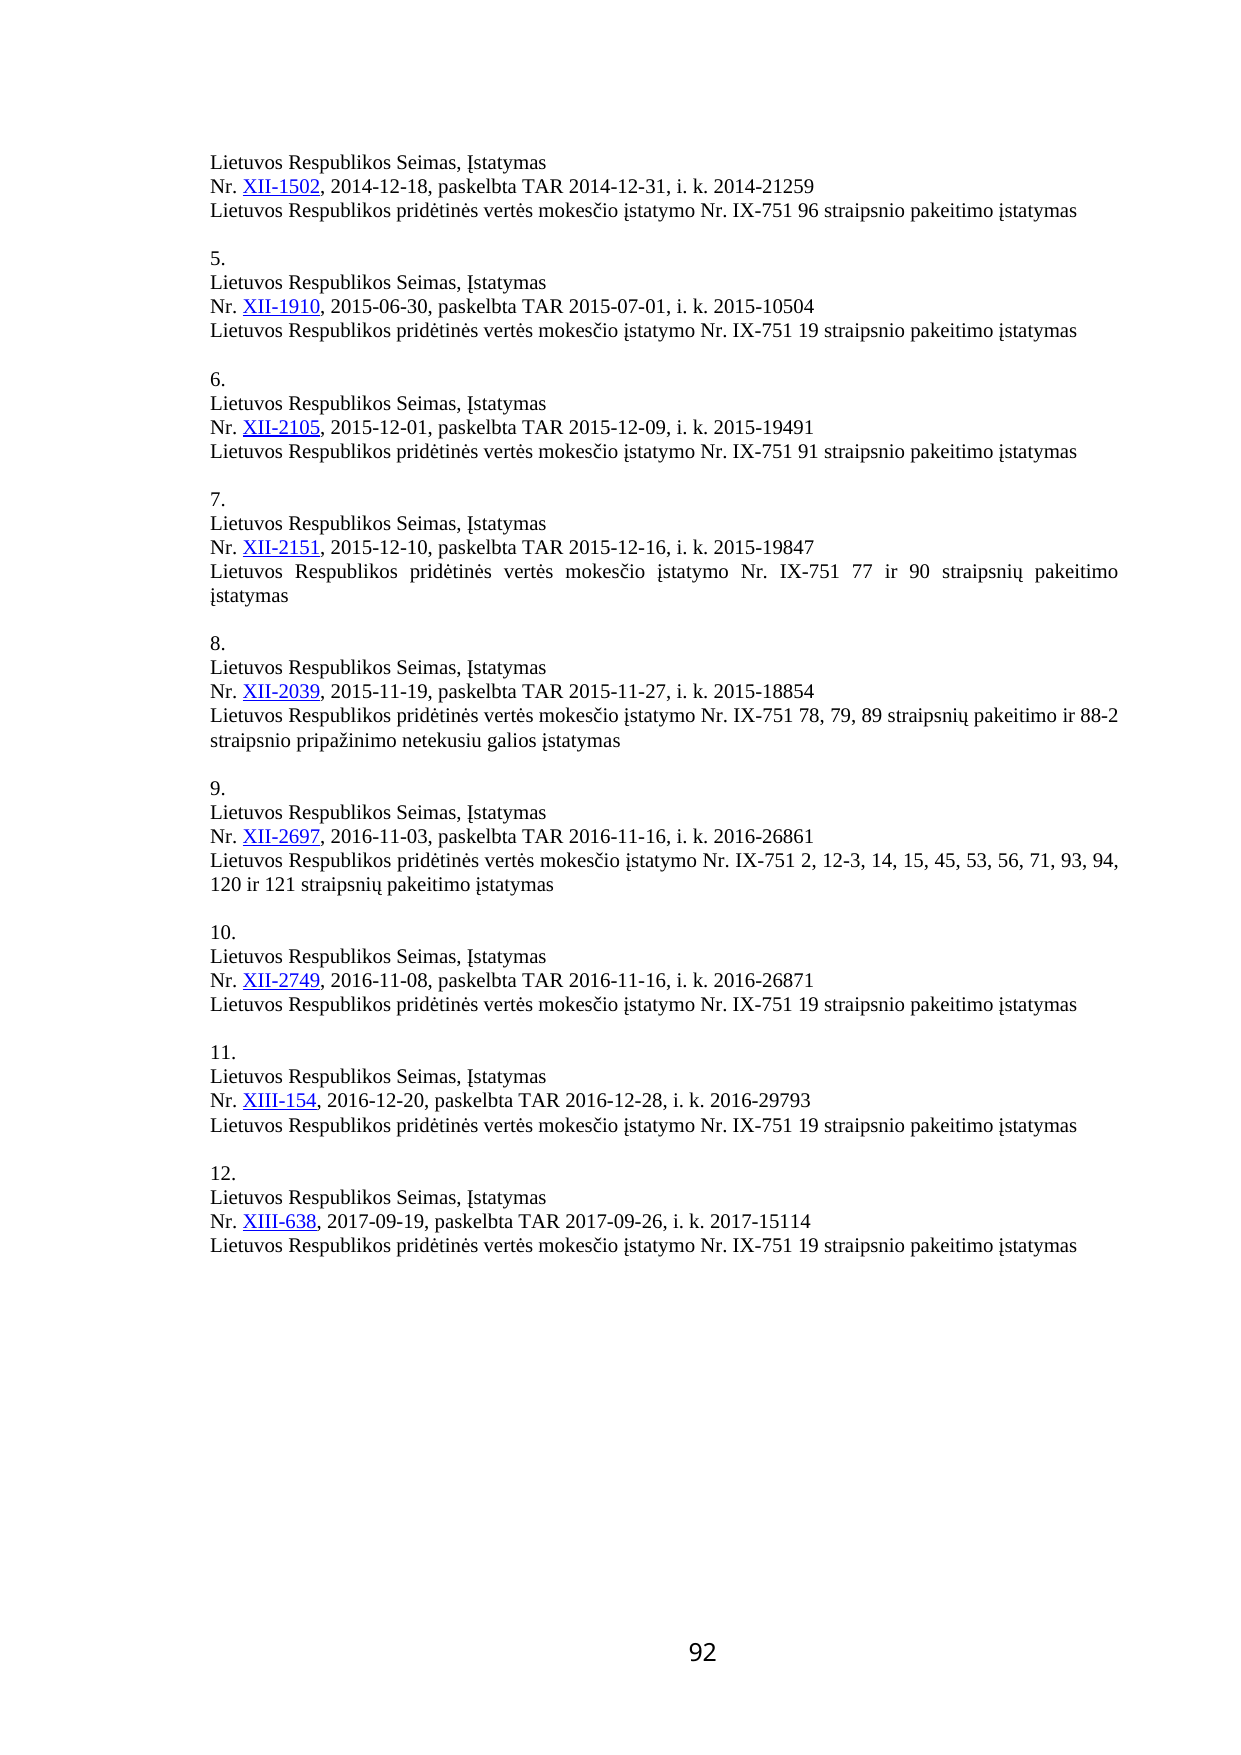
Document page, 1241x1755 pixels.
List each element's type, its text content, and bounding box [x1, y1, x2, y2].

text 11. [210, 1040, 1120, 1064]
text 5. [210, 246, 1120, 270]
text Lietuvos Respublikos pridėtinės vertės mokesčio įstatymo Nr. IX-751 91 straipsnio pakeitimo įstatymas [210, 439, 1120, 463]
text 8. [210, 631, 1120, 655]
text Lietuvos Respublikos Seimas, Įstatymas [210, 1064, 1120, 1088]
text Lietuvos Respublikos Seimas, Įstatymas [210, 150, 1120, 174]
text Nr. XII-1502, 2014-12-18, paskelbta TAR 2014-12-31, i. k. 2014-21259 [210, 174, 1120, 198]
text 12. [210, 1161, 1120, 1185]
text Lietuvos Respublikos Seimas, Įstatymas [210, 800, 1120, 824]
text Lietuvos Respublikos Seimas, Įstatymas [210, 655, 1120, 679]
text Lietuvos Respublikos pridėtinės vertės mokesčio įstatymo Nr. IX-751 19 straipsnio pakeitimo įstatymas [210, 1112, 1120, 1137]
text Nr. XII-2749, 2016-11-08, paskelbta TAR 2016-11-16, i. k. 2016-26871 [210, 968, 1120, 992]
text Nr. XIII-638, 2017-09-19, paskelbta TAR 2017-09-26, i. k. 2017-15114 [210, 1209, 1120, 1233]
text Lietuvos Respublikos pridėtinės vertės mokesčio įstatymo Nr. IX-751 78, 79, 89 straipsnių pakeitimo ir 88-2 straipsnio pripažinimo netekusiu galios įstatymas [210, 703, 1120, 752]
text Lietuvos Respublikos Seimas, Įstatymas [210, 270, 1120, 294]
text Lietuvos Respublikos Seimas, Įstatymas [210, 511, 1120, 535]
text Lietuvos Respublikos pridėtinės vertės mokesčio įstatymo Nr. IX-751 96 straipsnio pakeitimo įstatymas [210, 198, 1120, 222]
text Lietuvos Respublikos pridėtinės vertės mokesčio įstatymo Nr. IX-751 19 straipsnio pakeitimo įstatymas [210, 1233, 1120, 1257]
text 6. [210, 367, 1120, 391]
text Lietuvos Respublikos pridėtinės vertės mokesčio įstatymo Nr. IX-751 2, 12-3, 14, 15, 45, 53, 56, 71, 93, 94, 120 ir 121 straipsnių pakeitimo įstatymas [210, 848, 1120, 896]
text Nr. XIII-154, 2016-12-20, paskelbta TAR 2016-12-28, i. k. 2016-29793 [210, 1088, 1120, 1112]
text Lietuvos Respublikos Seimas, Įstatymas [210, 1185, 1120, 1209]
text Lietuvos Respublikos Seimas, Įstatymas [210, 944, 1120, 968]
text Nr. XII-2151, 2015-12-10, paskelbta TAR 2015-12-16, i. k. 2015-19847 [210, 535, 1120, 559]
text 7. [210, 487, 1120, 511]
text Lietuvos Respublikos pridėtinės vertės mokesčio įstatymo Nr. IX-751 77 ir 90 straipsnių pakeitimo įstatymas [210, 559, 1120, 607]
text Nr. XII-2039, 2015-11-19, paskelbta TAR 2015-11-27, i. k. 2015-18854 [210, 679, 1120, 703]
text Lietuvos Respublikos Seimas, Įstatymas [210, 391, 1120, 415]
text Lietuvos Respublikos pridėtinės vertės mokesčio įstatymo Nr. IX-751 19 straipsnio pakeitimo įstatymas [210, 992, 1120, 1016]
text Lietuvos Respublikos pridėtinės vertės mokesčio įstatymo Nr. IX-751 19 straipsnio pakeitimo įstatymas [210, 318, 1120, 342]
text Nr. XII-1910, 2015-06-30, paskelbta TAR 2015-07-01, i. k. 2015-10504 [210, 294, 1120, 318]
text Nr. XII-2697, 2016-11-03, paskelbta TAR 2016-11-16, i. k. 2016-26861 [210, 824, 1120, 848]
text Nr. XII-2105, 2015-12-01, paskelbta TAR 2015-12-09, i. k. 2015-19491 [210, 415, 1120, 439]
text 10. [210, 920, 1120, 944]
text 9. [210, 776, 1120, 800]
